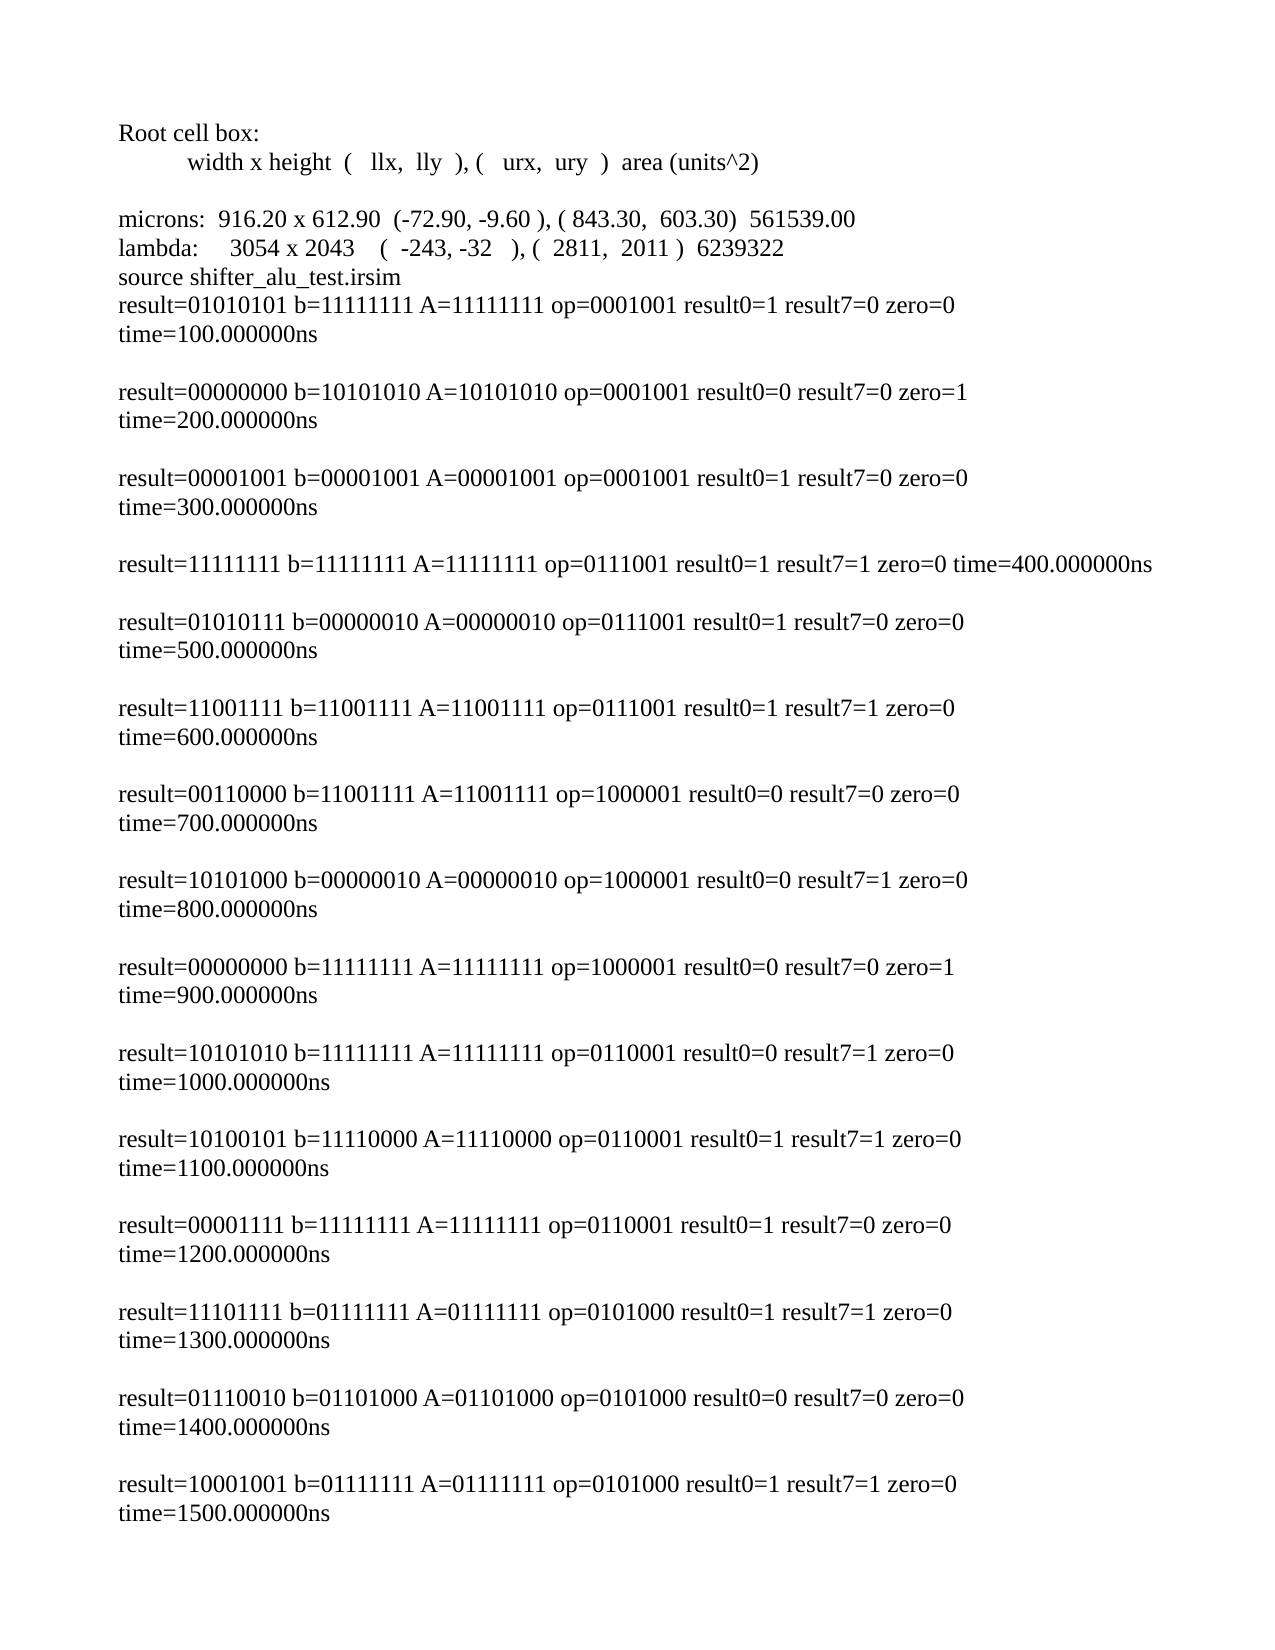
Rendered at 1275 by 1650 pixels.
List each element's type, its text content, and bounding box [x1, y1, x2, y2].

text result=00000000 b=10101010 A=10101010 op=0001001 result0=0 result7=0 zero=1 time=200.000000ns [118, 377, 1157, 434]
text result=10001001 b=01111111 A=01111111 op=0101000 result0=1 result7=1 zero=0 time=1500.000000ns [118, 1469, 1157, 1527]
text result=11101111 b=01111111 A=01111111 op=0101000 result0=1 result7=1 zero=0 time=1300.000000ns [118, 1297, 1157, 1354]
text result=00110000 b=11001111 A=11001111 op=1000001 result0=0 result7=0 zero=0 time=700.000000ns [118, 779, 1157, 837]
text result=10101010 b=11111111 A=11111111 op=0110001 result0=0 result7=1 zero=0 time=1000.000000ns [118, 1038, 1157, 1096]
text Root cell box: [118, 118, 1157, 147]
text result=00000000 b=11111111 A=11111111 op=1000001 result0=0 result7=0 zero=1 time=900.000000ns [118, 952, 1157, 1009]
text result=00001001 b=00001001 A=00001001 op=0001001 result0=1 result7=0 zero=0 time=300.000000ns [118, 463, 1157, 521]
text result=01110010 b=01101000 A=01101000 op=0101000 result0=0 result7=0 zero=0 time=1400.000000ns [118, 1383, 1157, 1441]
text result=01010101 b=11111111 A=11111111 op=0001001 result0=1 result7=0 zero=0 time=100.000000ns [118, 291, 1157, 348]
text microns: 916.20 x 612.90 (-72.90, -9.60 ), ( 843.30, 603.30) 561539.00 [118, 204, 1157, 233]
text result=11111111 b=11111111 A=11111111 op=0111001 result0=1 result7=1 zero=0 time=400.000000ns [118, 549, 1157, 578]
text source shifter_alu_test.irsim [118, 262, 1157, 291]
text result=10101000 b=00000010 A=00000010 op=1000001 result0=0 result7=1 zero=0 time=800.000000ns [118, 866, 1157, 923]
text result=01010111 b=00000010 A=00000010 op=0111001 result0=1 result7=0 zero=0 time=500.000000ns [118, 607, 1157, 664]
text width x height ( llx, lly ), ( urx, ury ) area (units^2) [118, 147, 1157, 176]
text lambda: 3054 x 2043 ( -243, -32 ), ( 2811, 2011 ) 6239322 [118, 233, 1157, 262]
text result=11001111 b=11001111 A=11001111 op=0111001 result0=1 result7=1 zero=0 time=600.000000ns [118, 693, 1157, 751]
text result=00001111 b=11111111 A=11111111 op=0110001 result0=1 result7=0 zero=0 time=1200.000000ns [118, 1211, 1157, 1268]
text result=10100101 b=11110000 A=11110000 op=0110001 result0=1 result7=1 zero=0 time=1100.000000ns [118, 1124, 1157, 1182]
